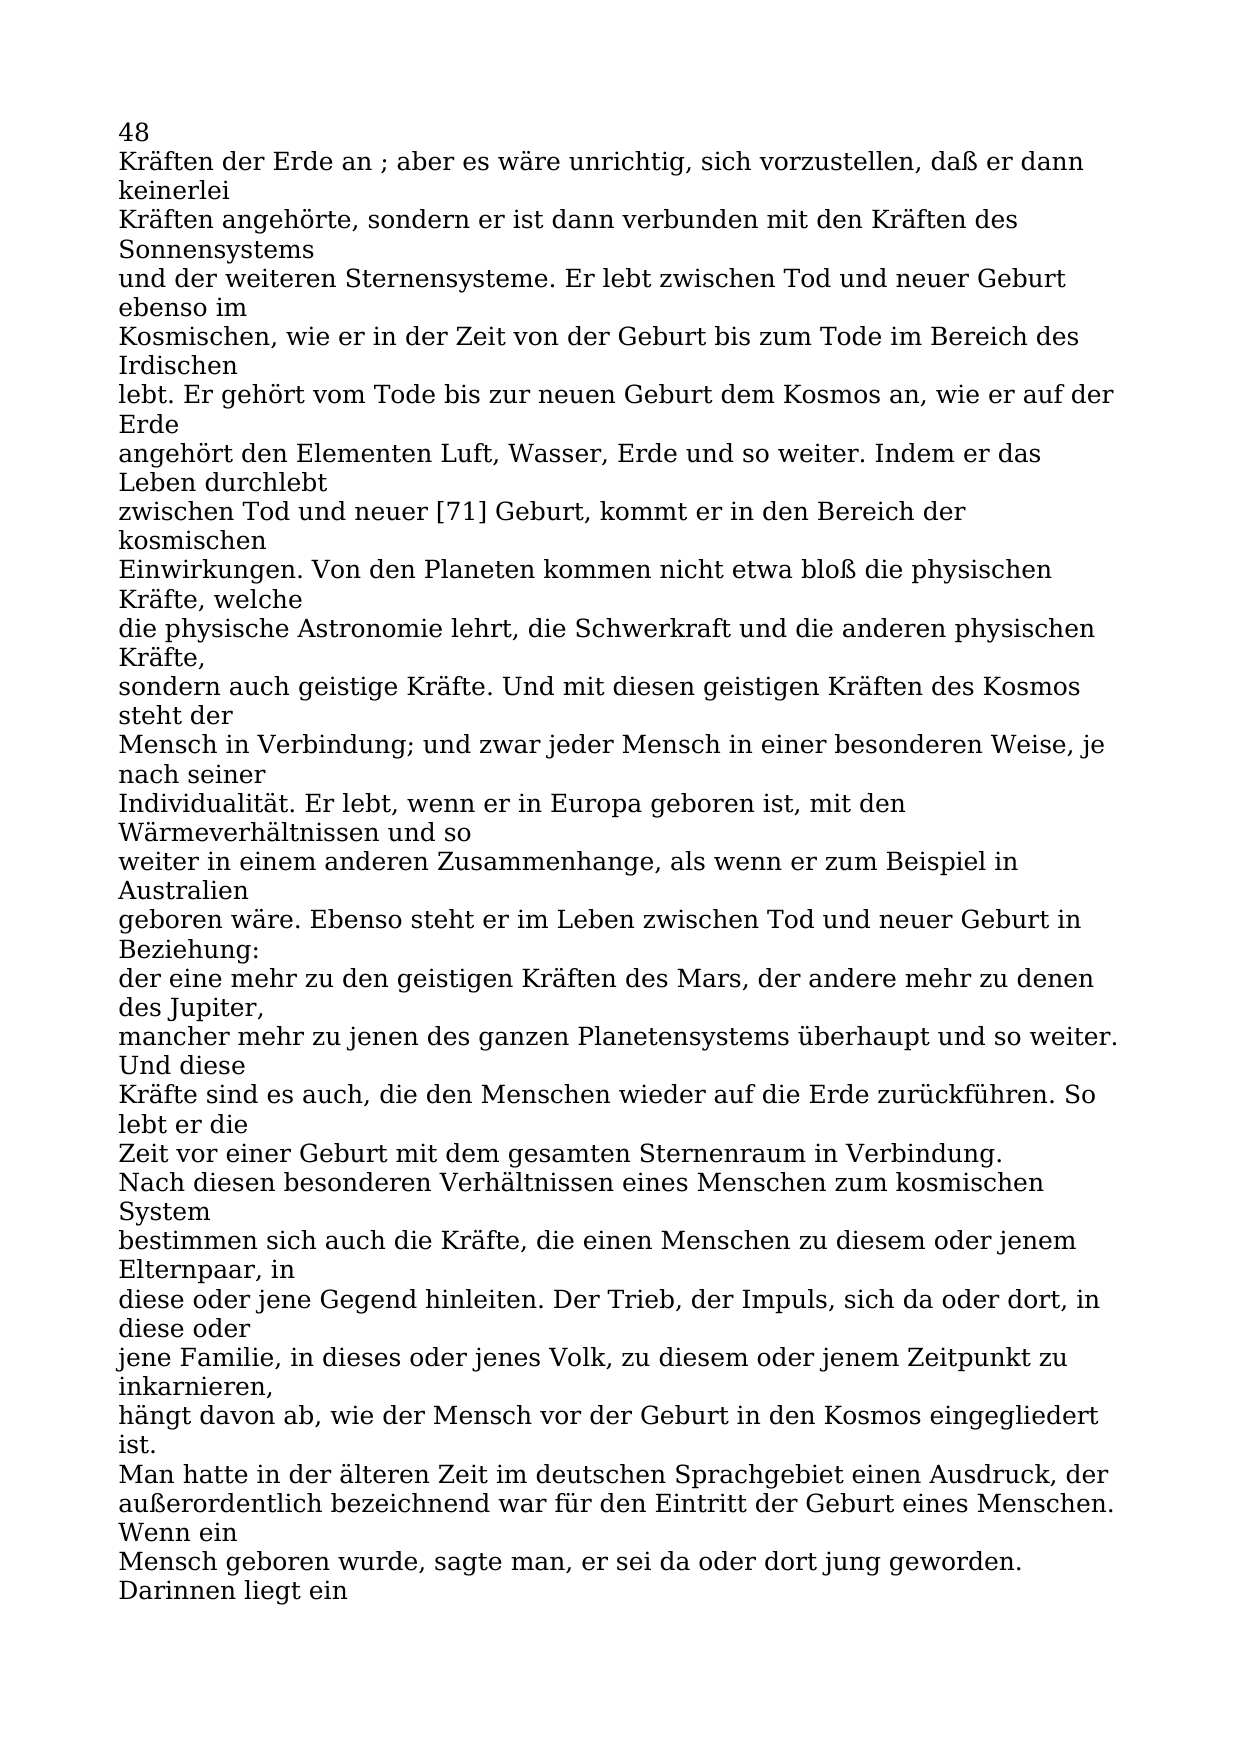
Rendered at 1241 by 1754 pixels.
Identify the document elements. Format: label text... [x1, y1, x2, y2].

text weiter in einem anderen Zusammenhange, als wenn er zum Beispiel in Australien [118, 847, 1122, 906]
text Einwirkungen. Von den Planeten kommen nicht etwa bloß die physischen Kräfte, welche [118, 556, 1122, 614]
text bestimmen sich auch die Kräfte, die einen Menschen zu diesem oder jenem Elternpaar, in [118, 1226, 1122, 1285]
text zwischen Tod und neuer [71] Geburt, kommt er in den Bereich der kosmischen [118, 497, 1122, 556]
text Mensch in Verbindung; und zwar jeder Mensch in einer besonderen Weise, je nach seiner [118, 731, 1122, 789]
text die physische Astronomie lehrt, die Schwerkraft und die anderen physischen Kräfte, [118, 614, 1122, 672]
text diese oder jene Gegend hinleiten. Der Trieb, der Impuls, sich da oder dort, in diese oder [118, 1285, 1122, 1343]
text mancher mehr zu jenen des ganzen Planetensystems überhaupt und so weiter. Und diese [118, 1022, 1122, 1081]
text der eine mehr zu den geistigen Kräften des Mars, der andere mehr zu denen des Jupiter, [118, 964, 1122, 1022]
text Mensch geboren wurde, sagte man, er sei da oder dort jung geworden. Darinnen liegt ein [118, 1547, 1122, 1606]
text sondern auch geistige Kräfte. Und mit diesen geistigen Kräften des Kosmos steht der [118, 672, 1122, 731]
text und der weiteren Sternensysteme. Er lebt zwischen Tod und neuer Geburt ebenso im [118, 264, 1122, 322]
text jene Familie, in dieses oder jenes Volk, zu diesem oder jenem Zeitpunkt zu inkarnieren, [118, 1343, 1122, 1401]
text Kräfte sind es auch, die den Menschen wieder auf die Erde zurückführen. So lebt er die [118, 1081, 1122, 1139]
text Zeit vor einer Geburt mit dem gesamten Sternenraum in Verbindung. [118, 1139, 1122, 1168]
text Kräften angehörte, sondern er ist dann verbunden mit den Kräften des Sonnensystems [118, 206, 1122, 264]
text hängt davon ab, wie der Mensch vor der Geburt in den Kosmos eingegliedert ist. [118, 1401, 1122, 1460]
text Kosmischen, wie er in der Zeit von der Geburt bis zum Tode im Bereich des Irdischen [118, 322, 1122, 381]
text Man hatte in der älteren Zeit im deutschen Sprachgebiet einen Ausdruck, der [118, 1460, 1122, 1489]
text lebt. Er gehört vom Tode bis zur neuen Geburt dem Kosmos an, wie er auf der Erde [118, 381, 1122, 439]
text Nach diesen besonderen Verhältnissen eines Menschen zum kosmischen System [118, 1168, 1122, 1226]
text außerordentlich bezeichnend war für den Eintritt der Geburt eines Menschen. Wenn ein [118, 1489, 1122, 1547]
text Individualität. Er lebt, wenn er in Europa geboren ist, mit den Wärmeverhältnissen und so [118, 789, 1122, 847]
text angehört den Elementen Luft, Wasser, Erde und so weiter. Indem er das Leben durchlebt [118, 439, 1122, 497]
text geboren wäre. Ebenso steht er im Leben zwischen Tod und neuer Geburt in Beziehung: [118, 906, 1122, 964]
text Kräften der Erde an ; aber es wäre unrichtig, sich vorzustellen, daß er dann keinerlei [118, 147, 1122, 206]
text 48 [118, 118, 1122, 147]
